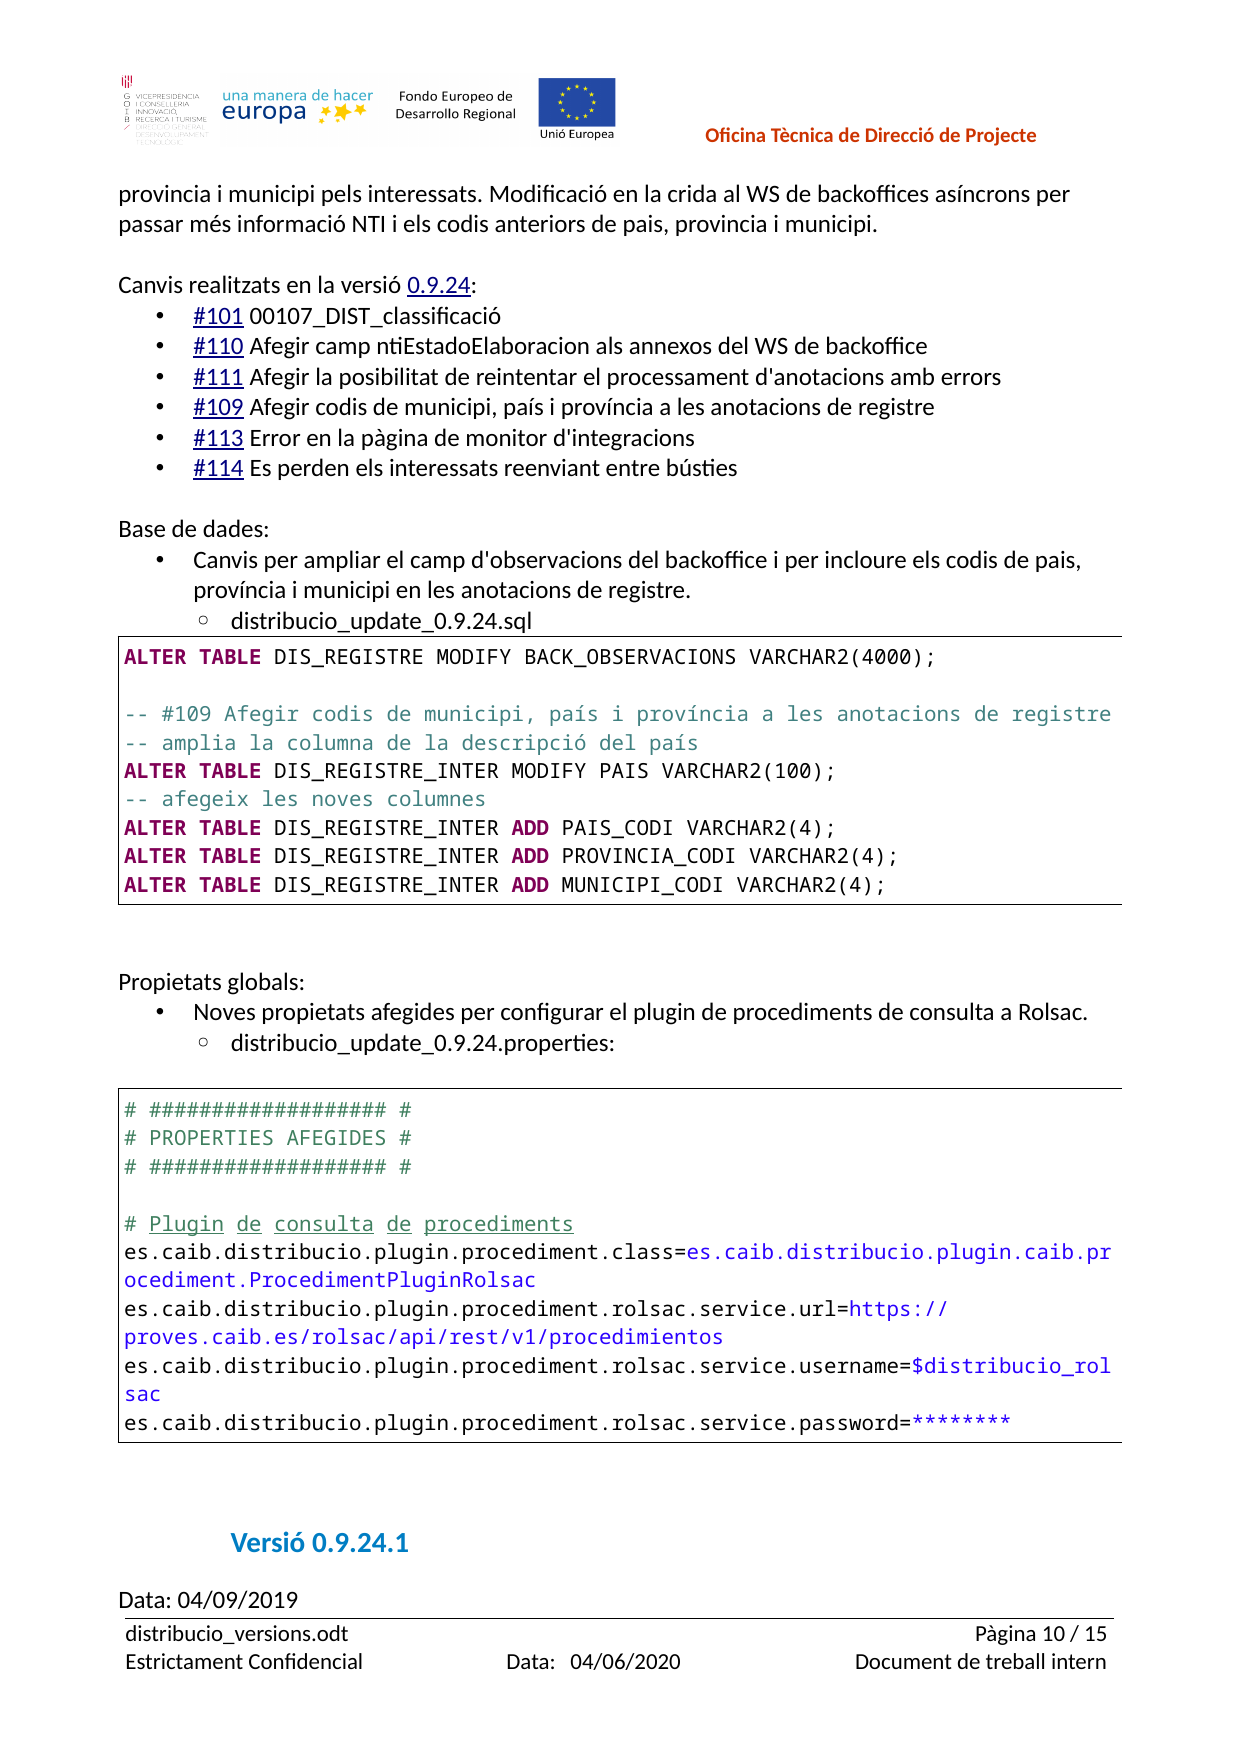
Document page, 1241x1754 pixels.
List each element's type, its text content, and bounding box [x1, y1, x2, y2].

table_header ALTER TABLE DIS_REGISTRE MODIFY BACK_OBSERVACIONS VARCHAR2(4000); -- #109 Afegir codis de municipi, país i província a les anotacions de registre -- amplia la columna de la descripció del país ALTER TABLE DIS_REGISTRE_INTER MODIFY PAIS VARCHAR2(100); -- afegeix les noves columnes ALTER TABLE DIS_REGISTRE_INTER ADD PAIS_CODI VARCHAR2(4); ALTER TABLE DIS_REGISTRE_INTER ADD PROVINCIA_CODI VARCHAR2(4); ALTER TABLE DIS_REGISTRE_INTER ADD MUNICIPI_CODI VARCHAR2(4); [119, 637, 1122, 904]
list Canvis per ampliar el camp d'observacions del backoffice i per incloure els codis de pais, província i municipi en les anotacions de registre. [156, 544, 1122, 605]
text Base de dades: [118, 513, 1122, 544]
text Canvis realitzats en la versió 0.9.24: [118, 269, 1122, 300]
text provincia i municipi pels interessats. Modificació en la crida al WS de backoffices asíncrons per passar més informació NTI i els codis anteriors de pais, provincia i municipi. [118, 178, 1122, 239]
picture [219, 73, 621, 147]
list #114 Es perden els interessats reenviant entre bústies [156, 452, 1122, 483]
list #111 Afegir la posibilitat de reintentar el processament d'anotacions amb errors [156, 361, 1122, 391]
list distribucio_update_0.9.24.properties: [193, 1027, 1122, 1058]
text Propietats globals: [118, 966, 1122, 997]
list #101 00107_DIST_classificació [156, 300, 1122, 330]
list distribucio_update_0.9.24.sql [193, 605, 1122, 636]
list #110 Afegir camp ntiEstadoElaboracion als annexos del WS de backoffice [156, 330, 1122, 361]
picture [118, 73, 213, 147]
list #109 Afegir codis de municipi, país i província a les anotacions de registre [156, 391, 1122, 422]
subtitle Versió 0.9.24.1 [153, 1524, 1122, 1560]
table_header # ################### # # PROPERTIES AFEGIDES # # ################### # # Plugin de consulta de procediments es.caib.distribucio.plugin.procediment.class=es.caib.distribucio.plugin.caib.procediment.ProcedimentPluginRolsac es.caib.distribucio.plugin.procediment.rolsac.service.url=https://proves.caib.es/rolsac/api/rest/v1/procedimientos es.caib.distribucio.plugin.procediment.rolsac.service.username=$distribucio_rolsac es.caib.distribucio.plugin.procediment.rolsac.service.password=******** [119, 1089, 1122, 1442]
list #113 Error en la pàgina de monitor d'integracions [156, 422, 1122, 452]
text Data: 04/09/2019 [118, 1584, 1122, 1614]
list Noves propietats afegides per configurar el plugin de procediments de consulta a Rolsac. [156, 997, 1122, 1027]
